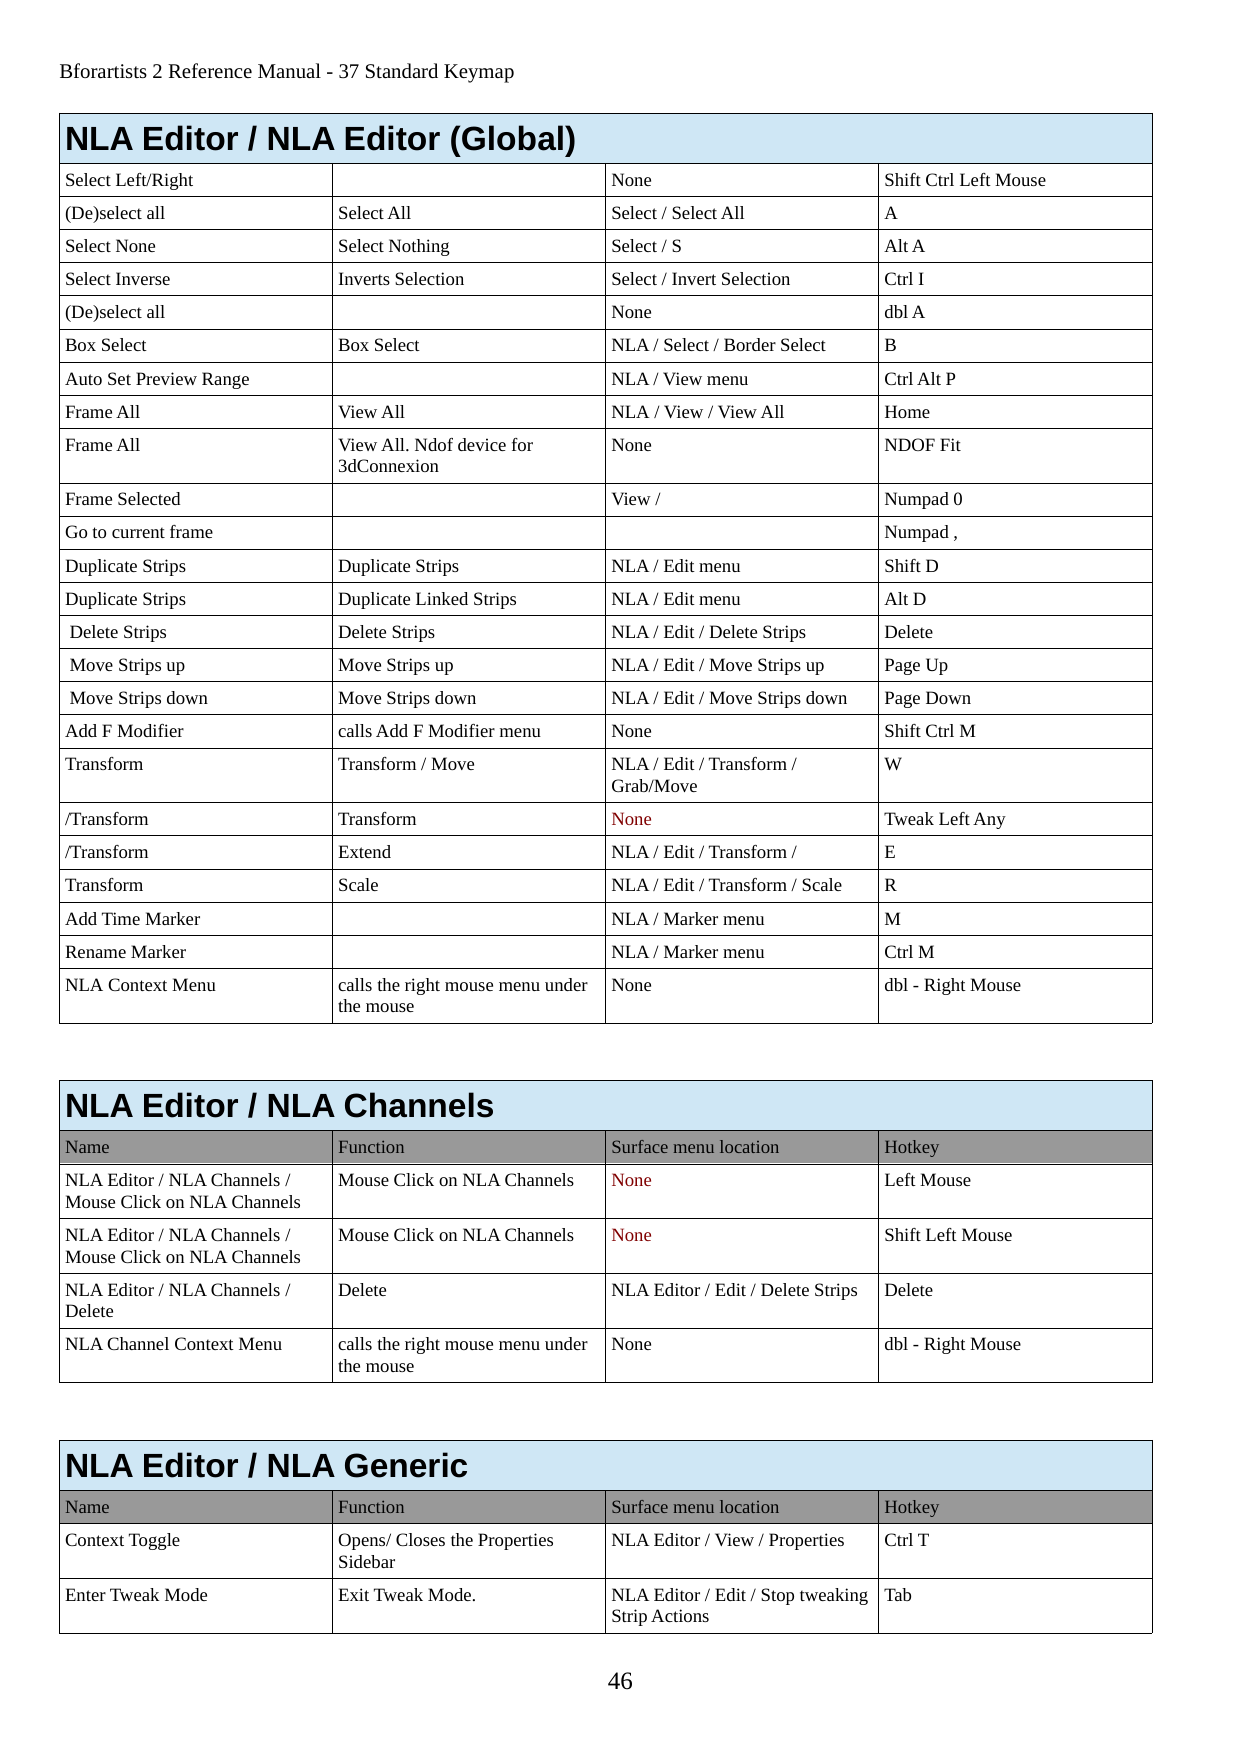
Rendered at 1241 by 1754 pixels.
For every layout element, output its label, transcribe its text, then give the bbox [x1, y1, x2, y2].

table_cell W [879, 749, 1152, 802]
table_cell Surface menu location [606, 1131, 878, 1163]
table_cell Duplicate Strips [60, 583, 332, 615]
table_cell (De)select all [60, 197, 332, 229]
table_cell Tab [879, 1579, 1152, 1632]
table_cell Select Nothing [333, 230, 605, 262]
table_cell Tweak Left Any [879, 803, 1152, 835]
table_cell [333, 363, 605, 395]
table_cell [606, 517, 878, 549]
table_cell NLA / View menu [606, 363, 878, 395]
table_cell dbl - Right Mouse [879, 1329, 1152, 1382]
table_cell View All [333, 396, 605, 428]
table_cell None [606, 1329, 878, 1382]
table_cell NLA / Edit / Delete Strips [606, 616, 878, 648]
table_cell NLA / Select / Border Select [606, 330, 878, 362]
table_cell dbl A [879, 296, 1152, 328]
table_cell NLA / Marker menu [606, 903, 878, 935]
table_cell Opens/ Closes the Properties Sidebar [333, 1524, 605, 1578]
table_cell Alt A [879, 230, 1152, 262]
table_cell Numpad 0 [879, 484, 1152, 516]
table_cell Transform [60, 749, 332, 802]
table_cell NLA Editor / Edit / Stop tweaking Strip Actions [606, 1579, 878, 1632]
table_cell [333, 936, 605, 968]
table_cell [333, 484, 605, 516]
table_cell Ctrl T [879, 1524, 1152, 1578]
table_cell Page Down [879, 682, 1152, 714]
table_cell Scale [333, 870, 605, 902]
table_cell NLA Editor / NLA Channels / Mouse Click on NLA Channels [60, 1219, 332, 1273]
table_cell NLA / Marker menu [606, 936, 878, 968]
table_cell NLA / View / View All [606, 396, 878, 428]
table_cell NLA / Edit / Move Strips up [606, 649, 878, 681]
table_cell (De)select all [60, 296, 332, 328]
table_cell Ctrl M [879, 936, 1152, 968]
table_cell Mouse Click on NLA Channels [333, 1219, 605, 1273]
table_cell Context Toggle [60, 1524, 332, 1578]
table_cell Duplicate Strips [60, 550, 332, 582]
table_cell Transform [333, 803, 605, 835]
table_cell Select / S [606, 230, 878, 262]
table_cell View All. Ndof device for 3dConnexion [333, 429, 605, 482]
table_cell Frame Selected [60, 484, 332, 516]
table_cell Delete [333, 1274, 605, 1327]
table_cell NLA Context Menu [60, 969, 332, 1022]
table_cell Select / Select All [606, 197, 878, 229]
table_cell None [606, 164, 878, 196]
table_cell E [879, 836, 1152, 868]
table_cell NLA / Edit / Transform / Scale [606, 870, 878, 902]
table_cell /Transform [60, 836, 332, 868]
table_cell dbl - Right Mouse [879, 969, 1152, 1022]
table_cell Enter Tweak Mode [60, 1579, 332, 1632]
table_cell None [606, 429, 878, 482]
table_cell View / [606, 484, 878, 516]
table_cell None [606, 969, 878, 1022]
table_cell Move Strips up [60, 649, 332, 681]
table_cell Function [333, 1131, 605, 1163]
table_cell Surface menu location [606, 1491, 878, 1523]
table_cell Go to current frame [60, 517, 332, 549]
table_cell Transform / Move [333, 749, 605, 802]
table_cell Select Inverse [60, 263, 332, 295]
table_cell Box Select [333, 330, 605, 362]
table_cell Left Mouse [879, 1165, 1152, 1218]
table_cell Ctrl Alt P [879, 363, 1152, 395]
table_cell Exit Tweak Mode. [333, 1579, 605, 1632]
table_cell Shift Ctrl Left Mouse [879, 164, 1152, 196]
table_cell Shift Left Mouse [879, 1219, 1152, 1273]
table_cell Name [60, 1131, 332, 1163]
table_cell None [606, 715, 878, 747]
table_cell [333, 164, 605, 196]
table_cell Hotkey [879, 1131, 1152, 1163]
table_cell NLA Editor / NLA Channels / Delete [60, 1274, 332, 1327]
table_cell NLA / Edit / Transform / [606, 836, 878, 868]
table_cell Delete [879, 616, 1152, 648]
table_cell Move Strips down [333, 682, 605, 714]
table_cell Delete [879, 1274, 1152, 1327]
table_cell Alt D [879, 583, 1152, 615]
table_cell NLA Editor / View / Properties [606, 1524, 878, 1578]
table_cell Hotkey [879, 1491, 1152, 1523]
table_cell Name [60, 1491, 332, 1523]
table_cell NLA Editor / NLA Channels / Mouse Click on NLA Channels [60, 1165, 332, 1218]
table_cell R [879, 870, 1152, 902]
table_cell M [879, 903, 1152, 935]
table_cell Inverts Selection [333, 263, 605, 295]
table_cell Delete Strips [60, 616, 332, 648]
table_cell Select Left/Right [60, 164, 332, 196]
table_cell NLA Channel Context Menu [60, 1329, 332, 1382]
table_cell Function [333, 1491, 605, 1523]
table_cell Home [879, 396, 1152, 428]
table_cell Frame All [60, 396, 332, 428]
table_cell NLA / Edit / Move Strips down [606, 682, 878, 714]
table_cell B [879, 330, 1152, 362]
table_cell Numpad , [879, 517, 1152, 549]
table_cell [333, 296, 605, 328]
table_cell None [606, 1165, 878, 1218]
table_cell NLA / Edit / Transform / Grab/Move [606, 749, 878, 802]
table_cell Select All [333, 197, 605, 229]
table_header NLA Editor / NLA Channels [60, 1081, 1152, 1130]
table_cell Shift D [879, 550, 1152, 582]
table_cell Rename Marker [60, 936, 332, 968]
table_cell None [606, 803, 878, 835]
table_cell Move Strips up [333, 649, 605, 681]
table_cell Select None [60, 230, 332, 262]
table_header NLA Editor / NLA Editor (Global) [60, 114, 1152, 163]
table_cell Duplicate Strips [333, 550, 605, 582]
table_cell Extend [333, 836, 605, 868]
table_cell NDOF Fit [879, 429, 1152, 482]
table_cell calls the right mouse menu under the mouse [333, 1329, 605, 1382]
table_cell calls Add F Modifier menu [333, 715, 605, 747]
table_cell calls the right mouse menu under the mouse [333, 969, 605, 1022]
table_cell Add Time Marker [60, 903, 332, 935]
table_cell /Transform [60, 803, 332, 835]
table_cell Auto Set Preview Range [60, 363, 332, 395]
table_cell NLA / Edit menu [606, 583, 878, 615]
table_cell None [606, 296, 878, 328]
table_cell NLA Editor / Edit / Delete Strips [606, 1274, 878, 1327]
table_header NLA Editor / NLA Generic [60, 1441, 1152, 1490]
table_cell Duplicate Linked Strips [333, 583, 605, 615]
table_cell Delete Strips [333, 616, 605, 648]
table_cell [333, 903, 605, 935]
table_cell Box Select [60, 330, 332, 362]
table_cell Add F Modifier [60, 715, 332, 747]
table_cell Ctrl I [879, 263, 1152, 295]
table_cell NLA / Edit menu [606, 550, 878, 582]
table_cell Page Up [879, 649, 1152, 681]
table_cell None [606, 1219, 878, 1273]
table_cell Shift Ctrl M [879, 715, 1152, 747]
table_cell Mouse Click on NLA Channels [333, 1165, 605, 1218]
table_cell [333, 517, 605, 549]
table_cell Frame All [60, 429, 332, 482]
table_cell A [879, 197, 1152, 229]
table_cell Select / Invert Selection [606, 263, 878, 295]
table_cell Transform [60, 870, 332, 902]
table_cell Move Strips down [60, 682, 332, 714]
